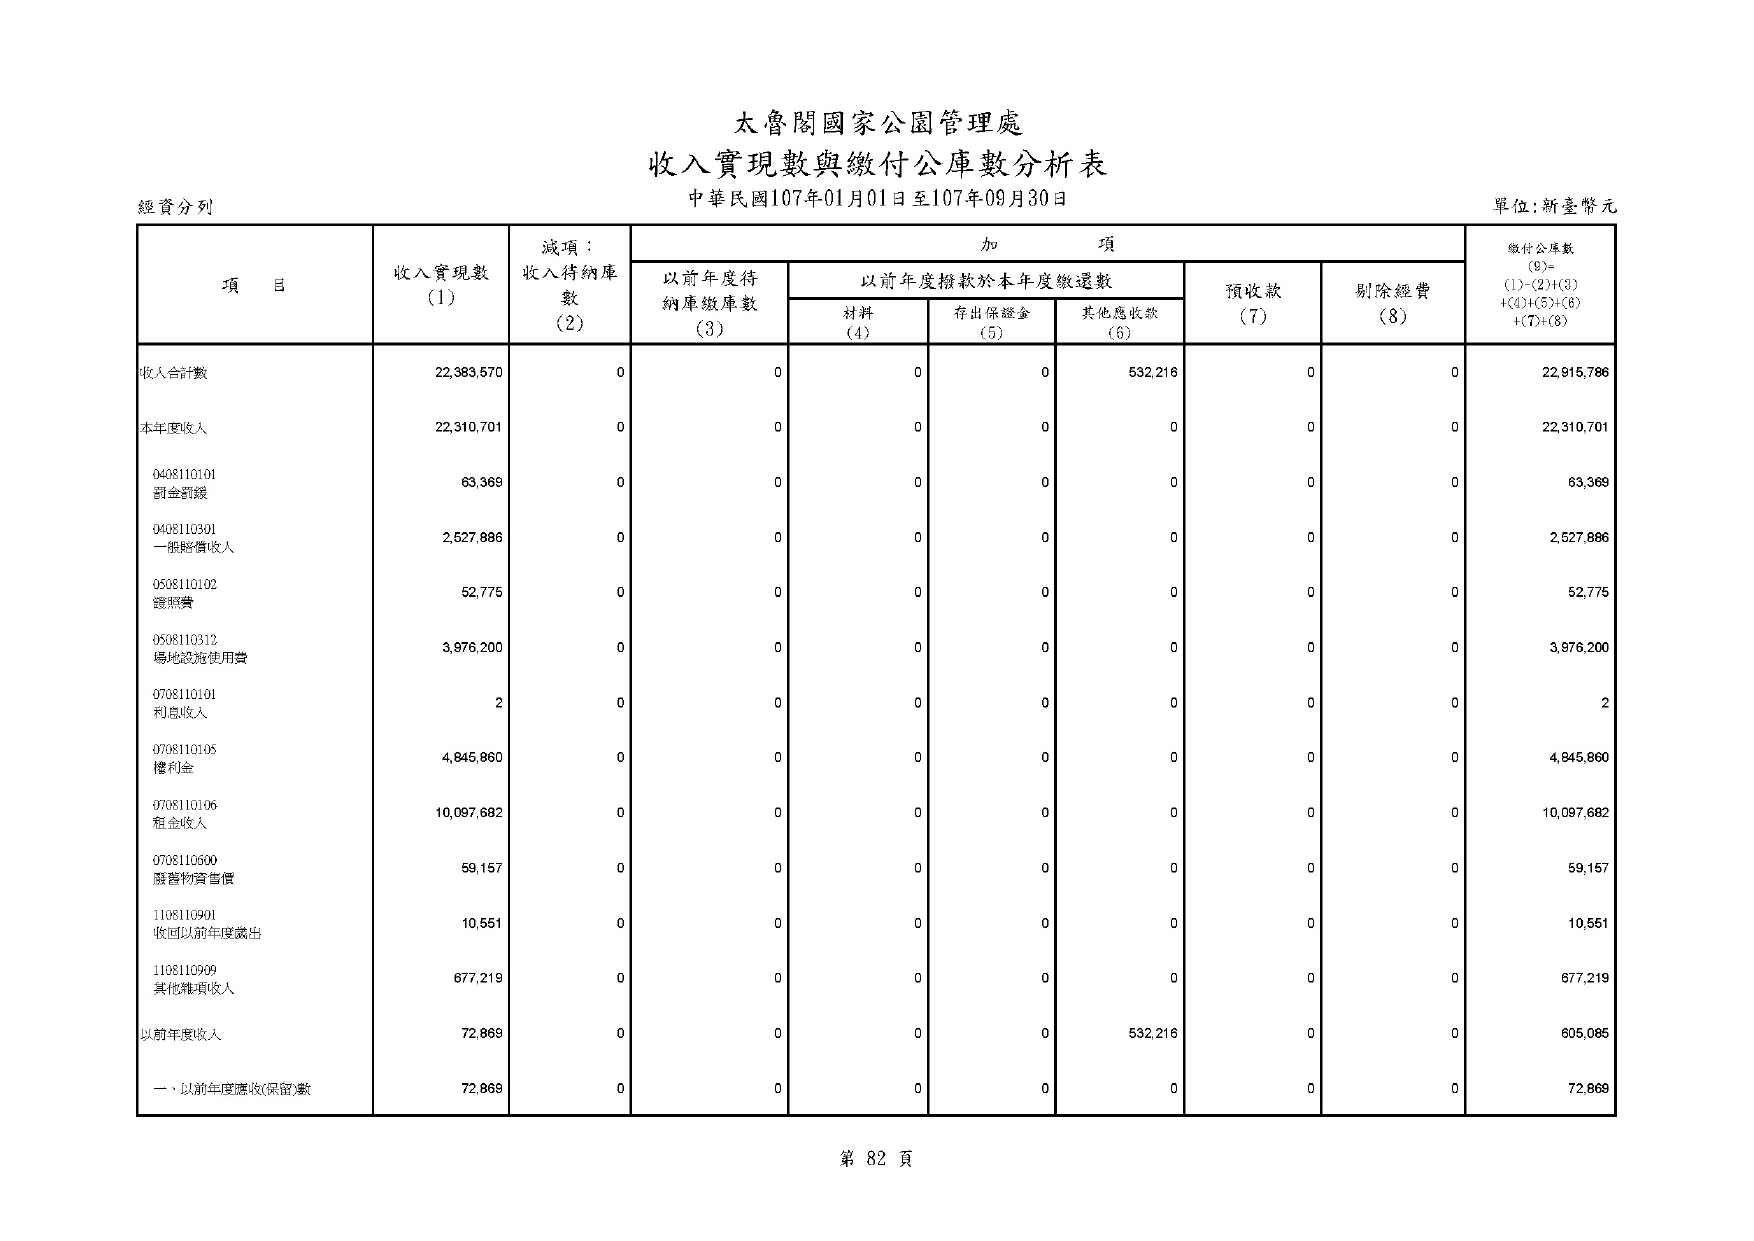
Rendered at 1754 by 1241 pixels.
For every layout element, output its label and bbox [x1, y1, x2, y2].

picture [59, 59, 1695, 1216]
